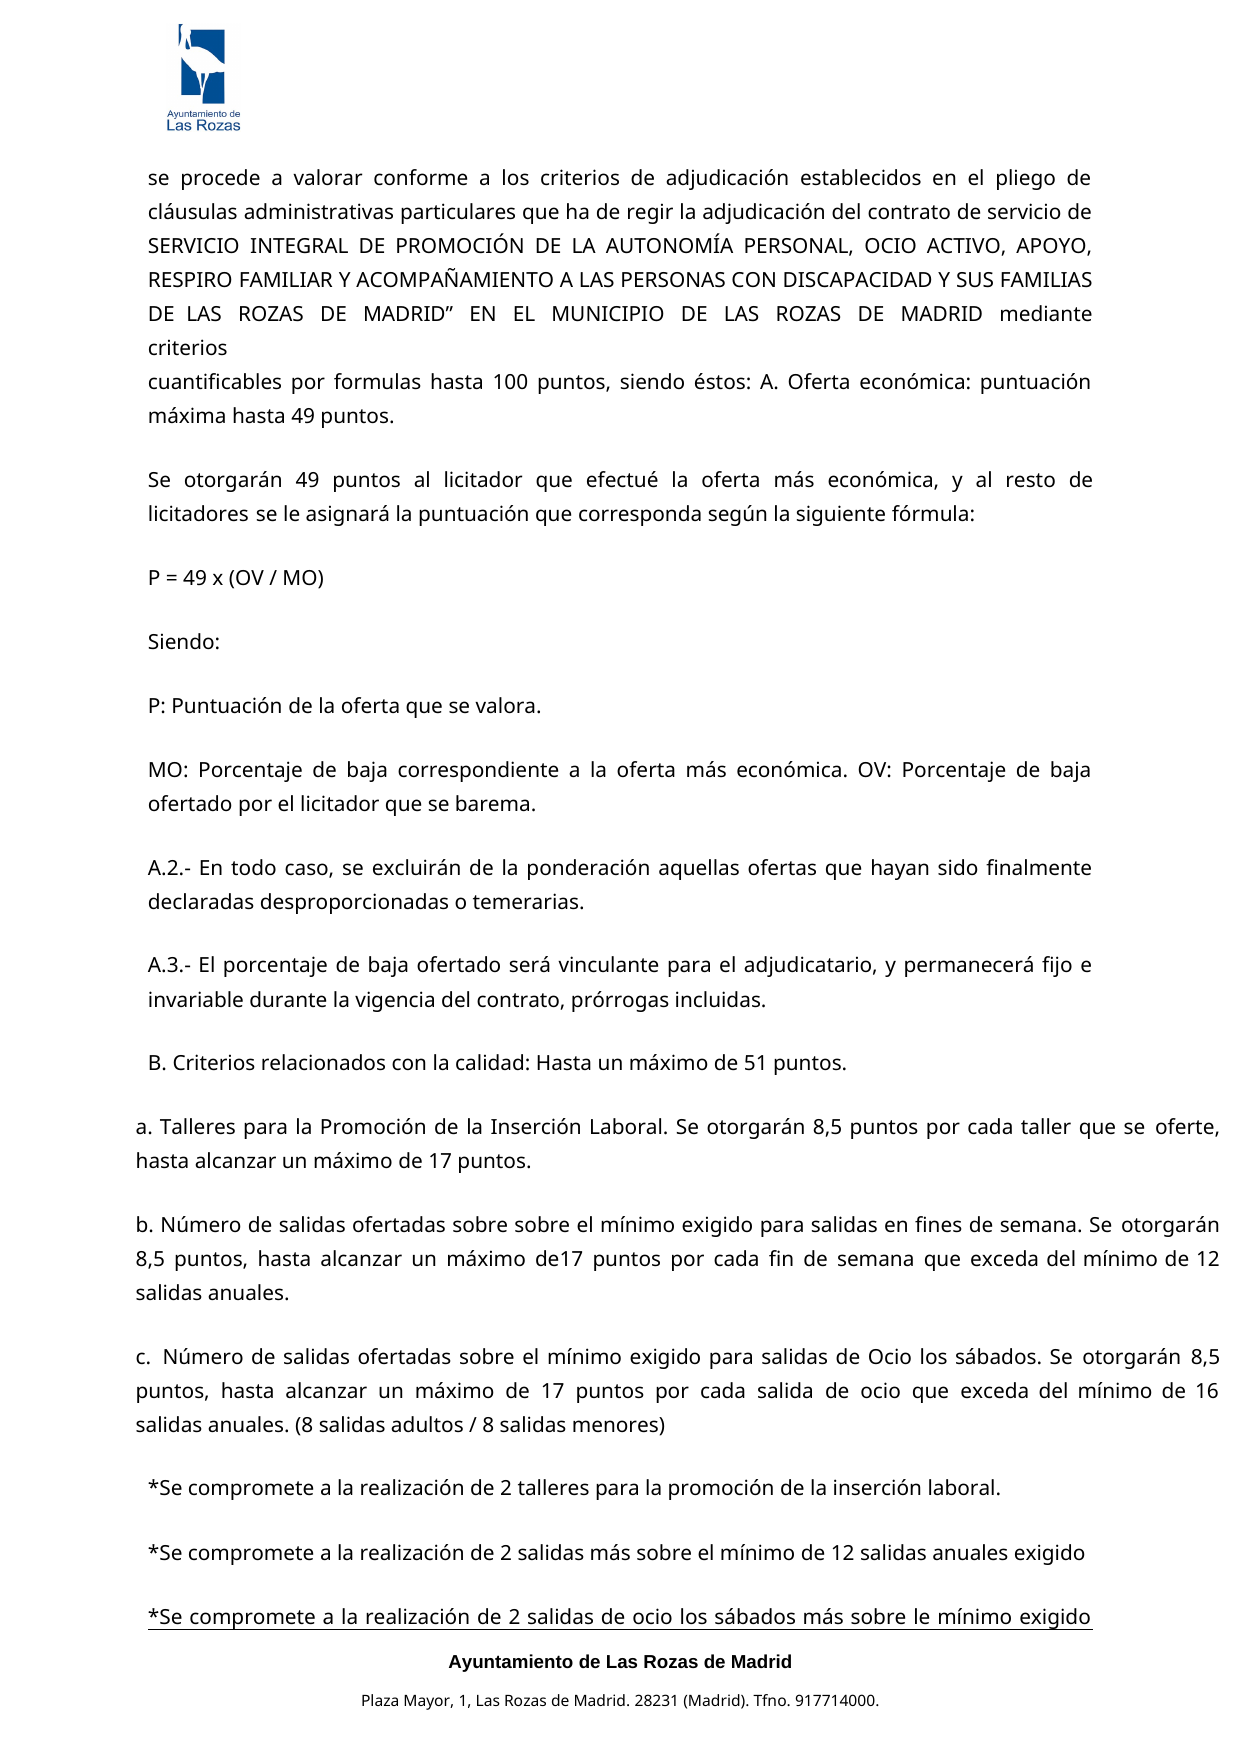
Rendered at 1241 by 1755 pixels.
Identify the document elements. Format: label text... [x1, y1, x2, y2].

text P = 49 x (OV / MO) [148, 563, 1220, 591]
text A.2.- En todo caso, se excluirán de la ponderación aquellas ofertas que hayan sido finalmente declaradas desproporcionadas o temerarias. [148, 853, 1093, 916]
text se procede a valorar conforme a los criterios de adjudicación establecidos en el pliego de cláusulas administrativas particulares que ha de regir la adjudicación del contrato de servicio de SERVICIO INTEGRAL DE PROMOCIÓN DE LA AUTONOMÍA PERSONAL, OCIO ACTIVO, APOYO, RESPIRO FAMILIAR Y ACOMPAÑAMIENTO A LAS PERSONAS CON DISCAPACIDAD Y SUS FAMILIAS DE LAS ROZAS DE MADRID” EN EL MUNICIPIO DE LAS ROZAS DE MADRID mediante criterios [148, 163, 1093, 362]
text cuantificables por formulas hasta 100 puntos, siendo éstos: A. Oferta económica: puntuación máxima hasta 49 puntos. [148, 367, 1093, 430]
text *Se compromete a la realización de 2 salidas de ocio los sábados más sobre le mínimo exigido [148, 1602, 1093, 1629]
list Número de salidas ofertadas sobre sobre el mínimo exigido para salidas en fines de semana. Se otorgarán 8,5 puntos, hasta alcanzar un máximo de17 puntos por cada fin de semana que exceda del mínimo de 12 salidas anuales. [135, 1210, 1220, 1307]
text *Se compromete a la realización de 2 salidas más sobre el mínimo de 12 salidas anuales exigido [148, 1538, 1220, 1566]
text MO: Porcentaje de baja correspondiente a la oferta más económica. OV: Porcentaje de baja ofertado por el licitador que se barema. [148, 756, 1093, 818]
text A.3.- El porcentaje de baja ofertado será vinculante para el adjudicatario, y permanecerá fijo e invariable durante la vigencia del contrato, prórrogas incluidas. [148, 951, 1093, 1013]
text Se otorgarán 49 puntos al licitador que efectué la oferta más económica, y al resto de licitadores se le asignará la puntuación que corresponda según la siguiente fórmula: [148, 465, 1093, 528]
text B. Criterios relacionados con la calidad: Hasta un máximo de 51 puntos. [148, 1048, 1220, 1077]
text P: Puntuación de la oferta que se valora. [148, 691, 1220, 720]
list Número de salidas ofertadas sobre el mínimo exigido para salidas de Ocio los sábados. Se otorgarán 8,5 puntos, hasta alcanzar un máximo de 17 puntos por cada salida de ocio que exceda del mínimo de 16 salidas anuales. (8 salidas adultos / 8 salidas menores) [135, 1342, 1220, 1438]
list Talleres para la Promoción de la Inserción Laboral. Se otorgarán 8,5 puntos por cada taller que se oferte, hasta alcanzar un máximo de 17 puntos. [135, 1112, 1220, 1175]
text *Se compromete a la realización de 2 talleres para la promoción de la inserción laboral. [148, 1473, 1220, 1502]
text Siendo: [148, 627, 1220, 655]
